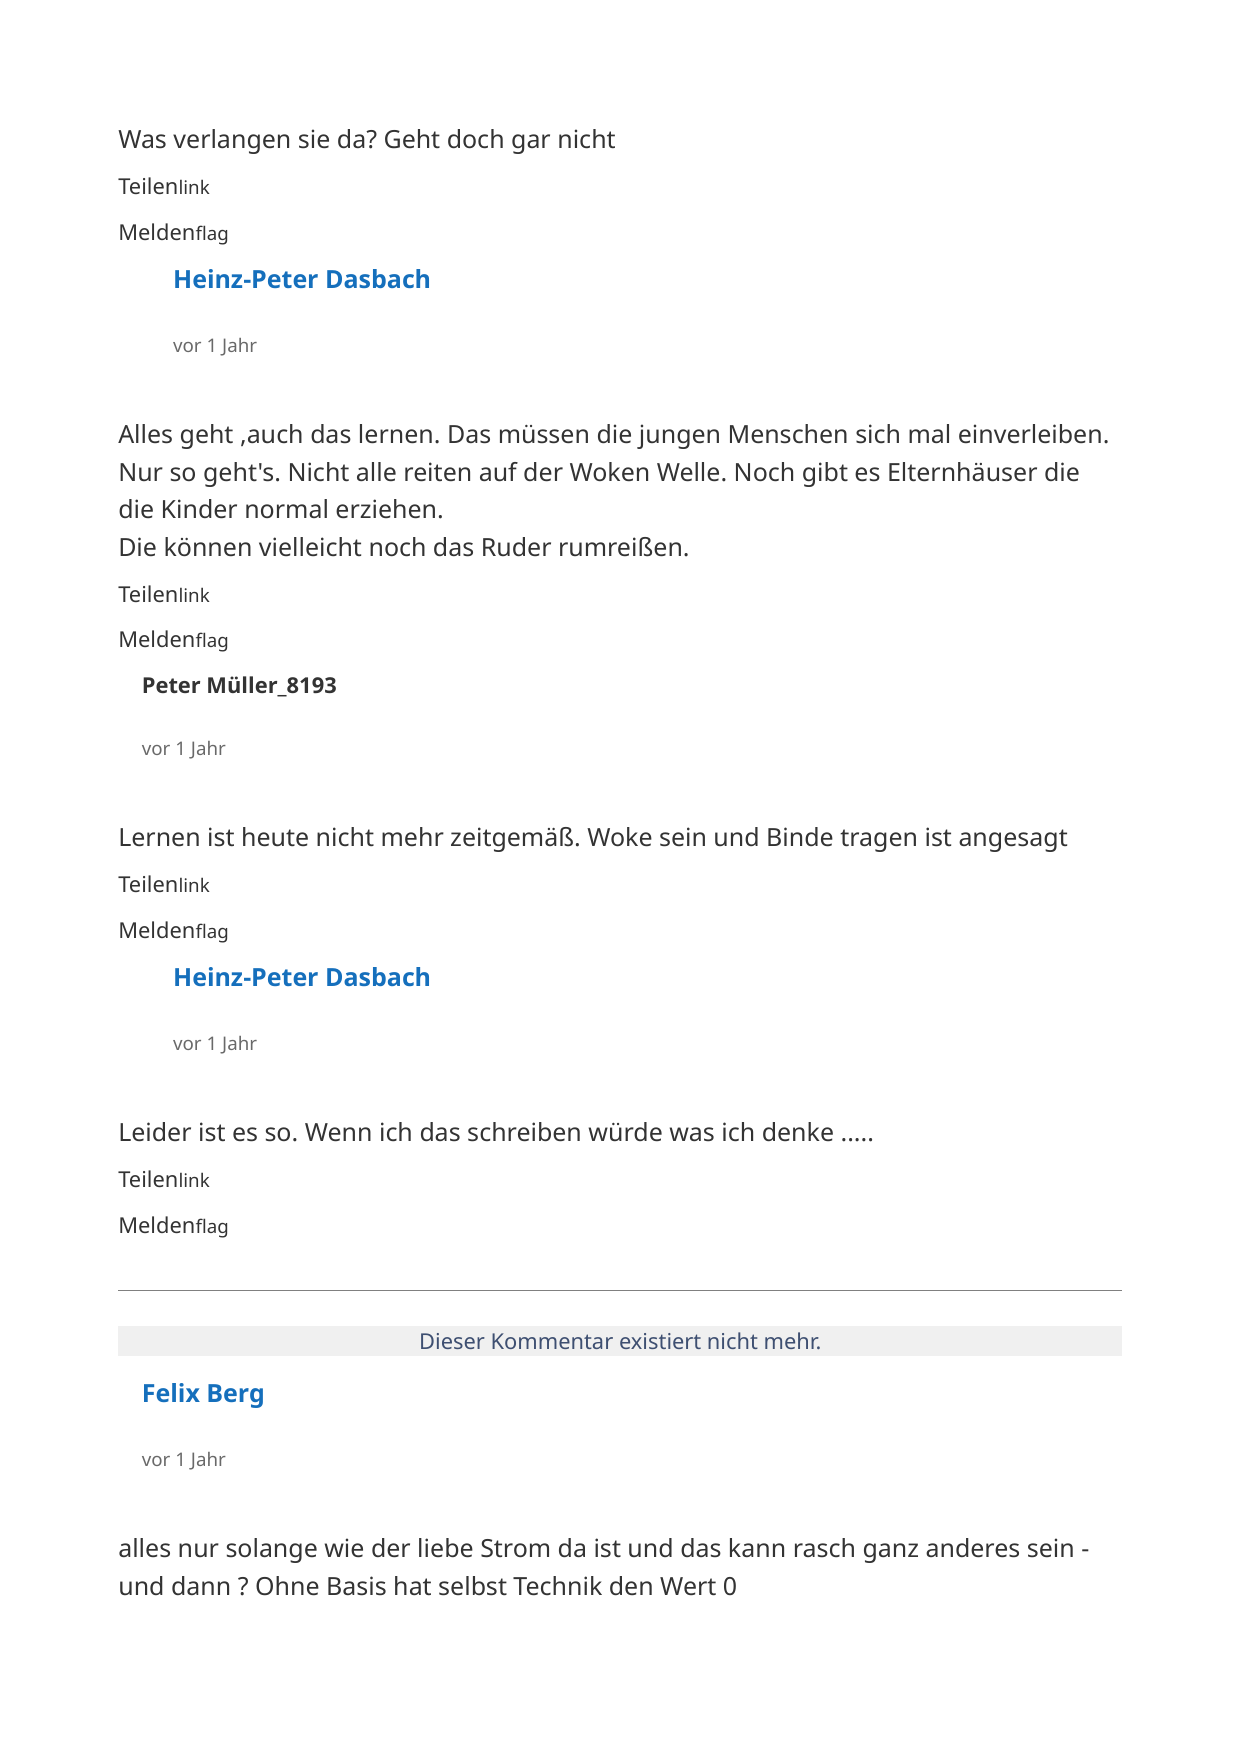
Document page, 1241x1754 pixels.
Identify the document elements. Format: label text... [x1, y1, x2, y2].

text Lernen ist heute nicht mehr zeitgemäß. Woke sein und Binde tragen ist angesagt [118, 816, 1122, 853]
text Heinz-Peter Dasbach [173, 960, 1114, 994]
text vor 1 Jahr [173, 332, 1117, 358]
text Meldenflag [118, 914, 1122, 944]
text vor 1 Jahr [142, 1446, 1117, 1472]
text alles nur solange wie der liebe Strom da ist und das kann rasch ganz anderes sein - und dann ? Ohne Basis hat selbst Technik den Wert 0 [118, 1527, 1122, 1602]
text Teilenlink [118, 579, 1122, 609]
text vor 1 Jahr [142, 735, 1117, 761]
text Peter Müller_8193 [142, 670, 1114, 699]
text Meldenflag [118, 217, 1122, 246]
text Teilenlink [118, 869, 1122, 899]
text Was verlangen sie da? Geht doch gar nicht [118, 118, 1122, 156]
text Meldenflag [118, 624, 1122, 654]
text Alles geht ,auch das lernen. Das müssen die jungen Menschen sich mal einverleiben. Nur so geht's. Nicht alle reiten auf der Woken Welle. Noch gibt es Elternhäuser die die Kinder normal erziehen. Die können vielleicht noch das Ruder rumreißen. [118, 413, 1122, 563]
text Heinz-Peter Dasbach [173, 262, 1114, 296]
text Leider ist es so. Wenn ich das schreiben würde was ich denke ..... [118, 1111, 1122, 1149]
text Dieser Kommentar existiert nicht mehr. [118, 1326, 1122, 1356]
text Teilenlink [118, 1164, 1122, 1194]
text vor 1 Jahr [173, 1030, 1117, 1056]
text Teilenlink [118, 171, 1122, 201]
text Felix Berg [142, 1376, 1114, 1410]
text Meldenflag [118, 1210, 1122, 1239]
